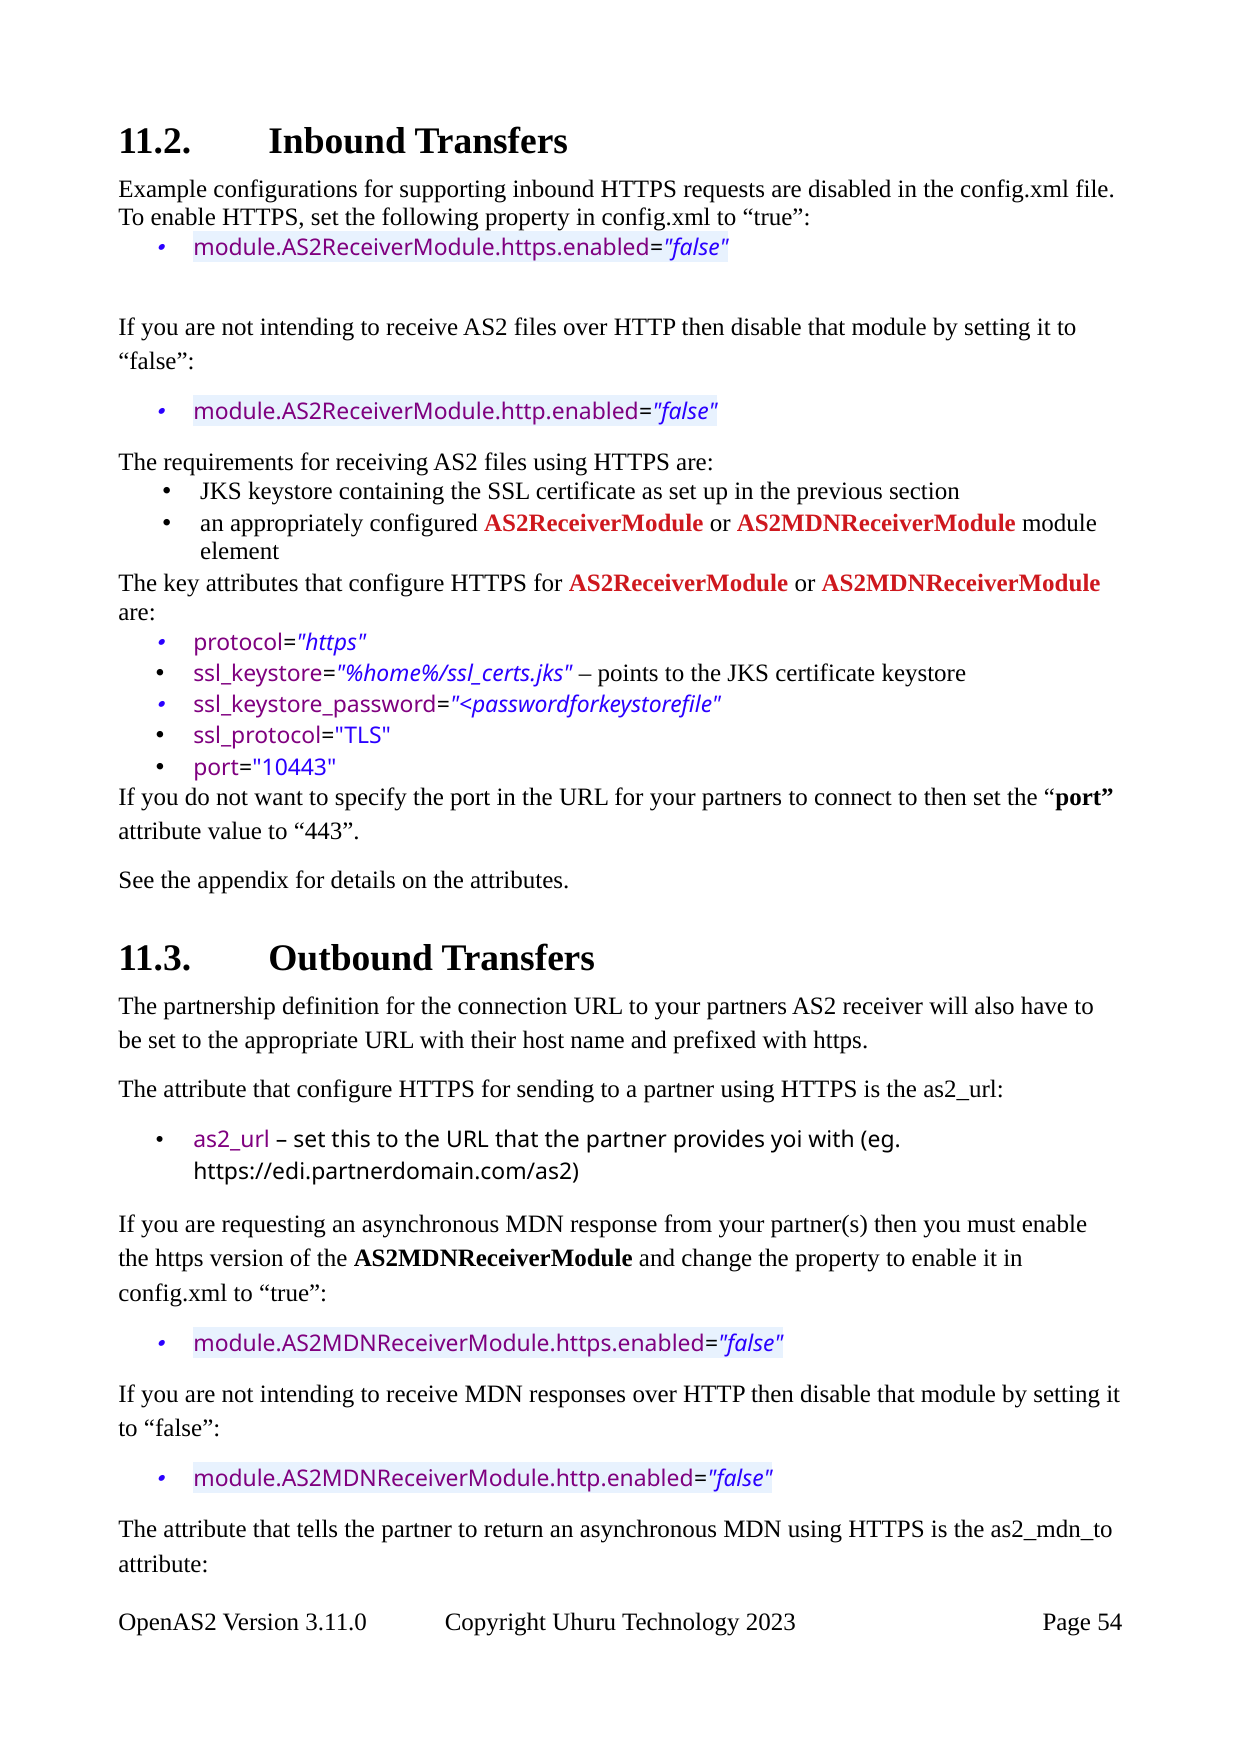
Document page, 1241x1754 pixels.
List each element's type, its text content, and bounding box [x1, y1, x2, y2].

text If you are not intending to receive AS2 files over HTTP then disable that module by setting it to “false”: [118, 312, 1122, 375]
list module.AS2MDNReceiverModule.https.enabled="false" [156, 1327, 1122, 1358]
list an appropriately configured AS2ReceiverModule or AS2MDNReceiverModule module element [162, 508, 1122, 565]
list as2_url – set this to the URL that the partner provides yoi with (eg. https://edi.partnerdomain.com/as2) [156, 1123, 1122, 1186]
list JKS keystore containing the SSL certificate as set up in the previous section [162, 476, 1122, 505]
list module.AS2MDNReceiverModule.http.enabled="false" [156, 1462, 1122, 1493]
list ssl_protocol="TLS" [156, 719, 1122, 751]
text The partnership definition for the connection URL to your partners AS2 receiver will also have to be set to the appropriate URL with their host name and prefixed with https. [118, 991, 1122, 1054]
list ssl_keystore="%home%/ssl_certs.jks" – points to the JKS certificate keystore [156, 657, 1122, 688]
text If you do not want to specify the port in the URL for your partners to connect to then set the “port” attribute value to “443”. [118, 782, 1122, 845]
subtitle Outbound Transfers [118, 935, 1122, 978]
text If you are not intending to receive MDN responses over HTTP then disable that module by setting it to “false”: [118, 1379, 1122, 1442]
list protocol="https" [156, 626, 1122, 657]
text The requirements for receiving AS2 files using HTTPS are: [118, 447, 1122, 476]
text Example configurations for supporting inbound HTTPS requests are disabled in the config.xml file. To enable HTTPS, set the following property in config.xml to “true”: [118, 174, 1122, 231]
list port="10443" [156, 751, 1122, 782]
text See the appendix for details on the attributes. [118, 865, 1122, 894]
list module.AS2ReceiverModule.https.enabled="false" [156, 231, 1122, 262]
text The key attributes that configure HTTPS for AS2ReceiverModule or AS2MDNReceiverModule are: [118, 568, 1122, 626]
text The attribute that configure HTTPS for sending to a partner using HTTPS is the as2_url: [118, 1074, 1122, 1103]
list ssl_keystore_password="<passwordforkeystorefile" [156, 688, 1122, 719]
list module.AS2ReceiverModule.http.enabled="false" [156, 395, 1122, 426]
text The attribute that tells the partner to return an asynchronous MDN using HTTPS is the as2_mdn_to attribute: [118, 1514, 1122, 1578]
subtitle Inbound Transfers [118, 118, 1122, 161]
